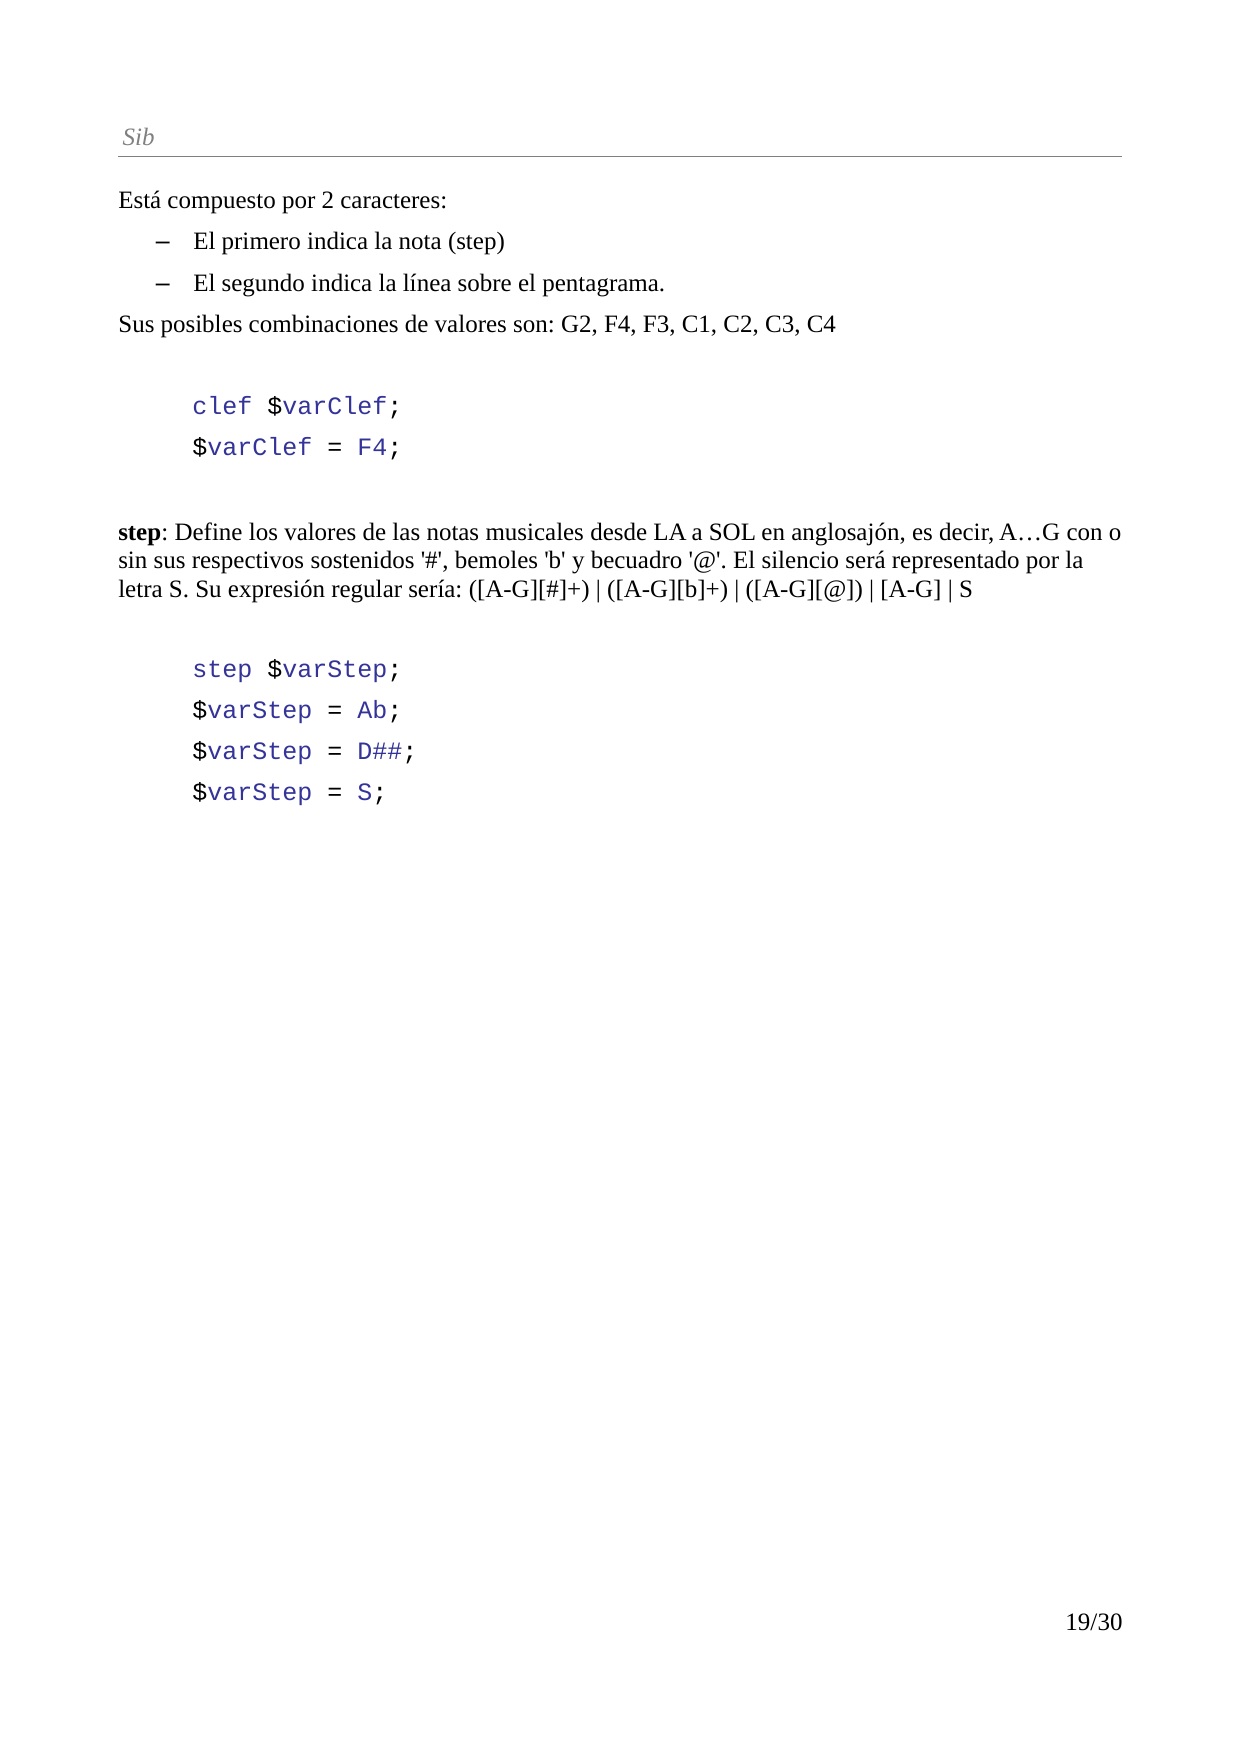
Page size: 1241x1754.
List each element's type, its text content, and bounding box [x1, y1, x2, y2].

text step: Define los valores de las notas musicales desde LA a SOL en anglosajón, es decir, A…G con o sin sus respectivos sostenidos '#', bemoles 'b' y becuadro '@'. El silencio será representado por la letra S. Su expresión regular sería: ([A-G][#]+) | ([A-G][b]+) | ([A-G][@]) | [A-G] | S [118, 517, 1122, 603]
list El segundo indica la línea sobre el pentagrama. [156, 268, 1122, 296]
text $varStep = D##; [118, 738, 1122, 767]
text Está compuesto por 2 caracteres: [118, 185, 1122, 214]
list El primero indica la nota (step) [156, 226, 1122, 255]
text clef $varClef; [118, 391, 1122, 422]
text step $varStep; [118, 657, 1122, 685]
text $varStep = Ab; [118, 698, 1122, 726]
text Sus posibles combinaciones de valores son: G2, F4, F3, C1, C2, C3, C4 [118, 309, 1122, 338]
text $varStep = S; [118, 779, 1122, 808]
text $varClef = F4; [118, 435, 1122, 463]
